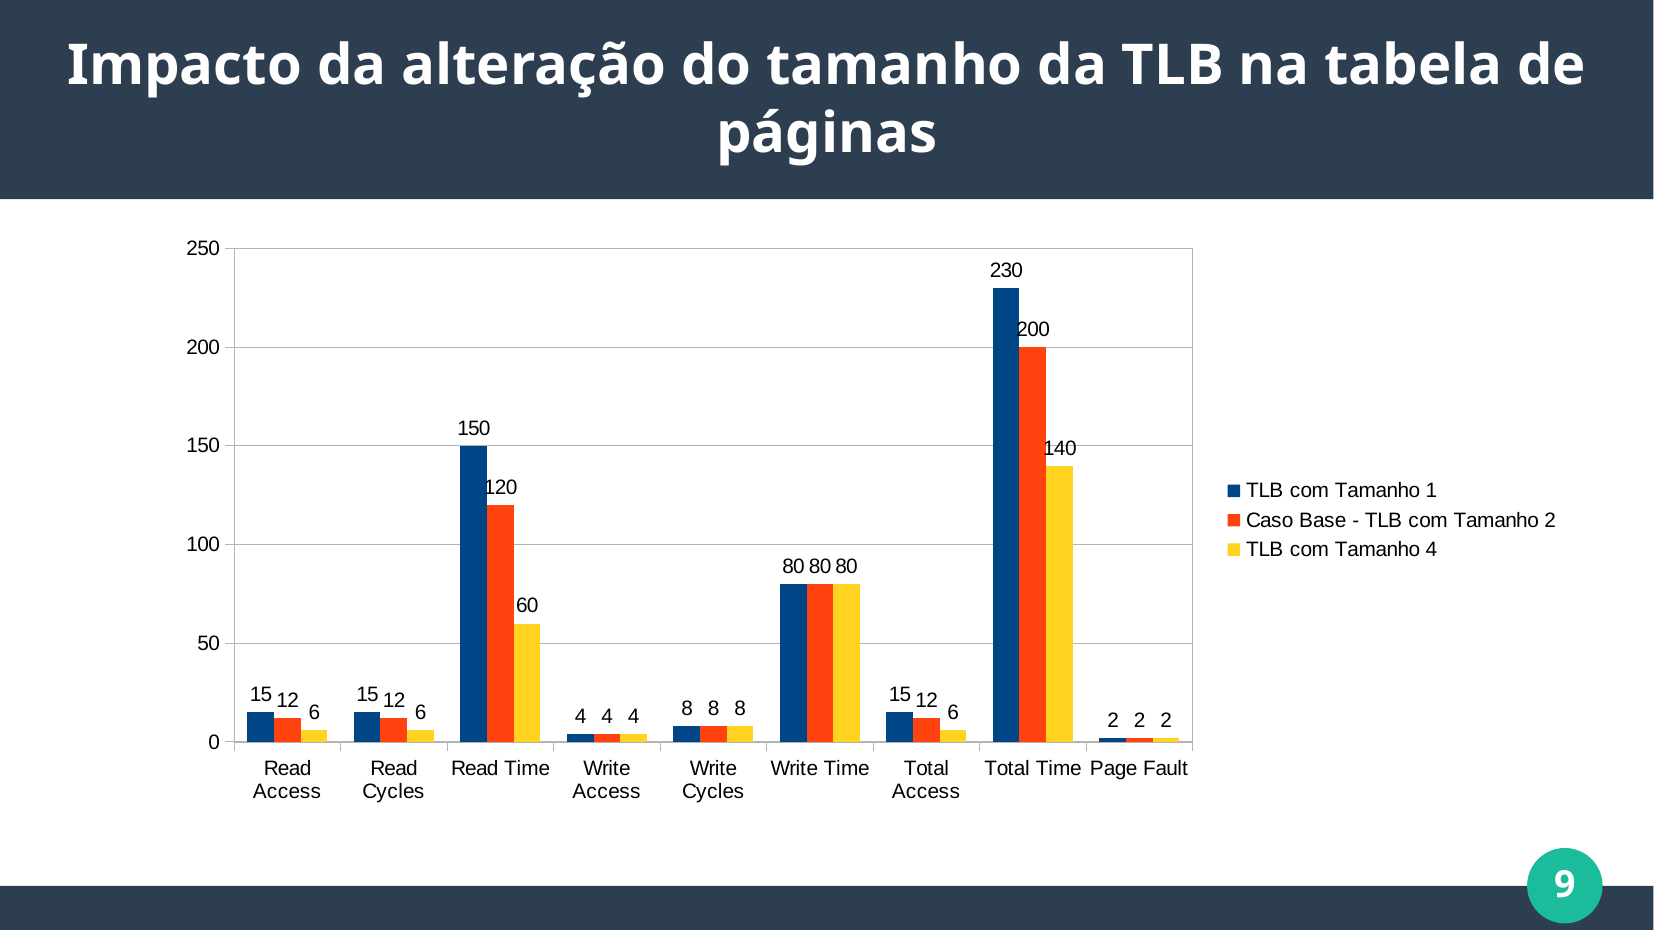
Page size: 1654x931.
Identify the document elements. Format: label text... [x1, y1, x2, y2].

title Impacto da alteração do tamanho da TLB na tabela de páginas [59, 37, 1595, 155]
chart [158, 225, 1575, 816]
